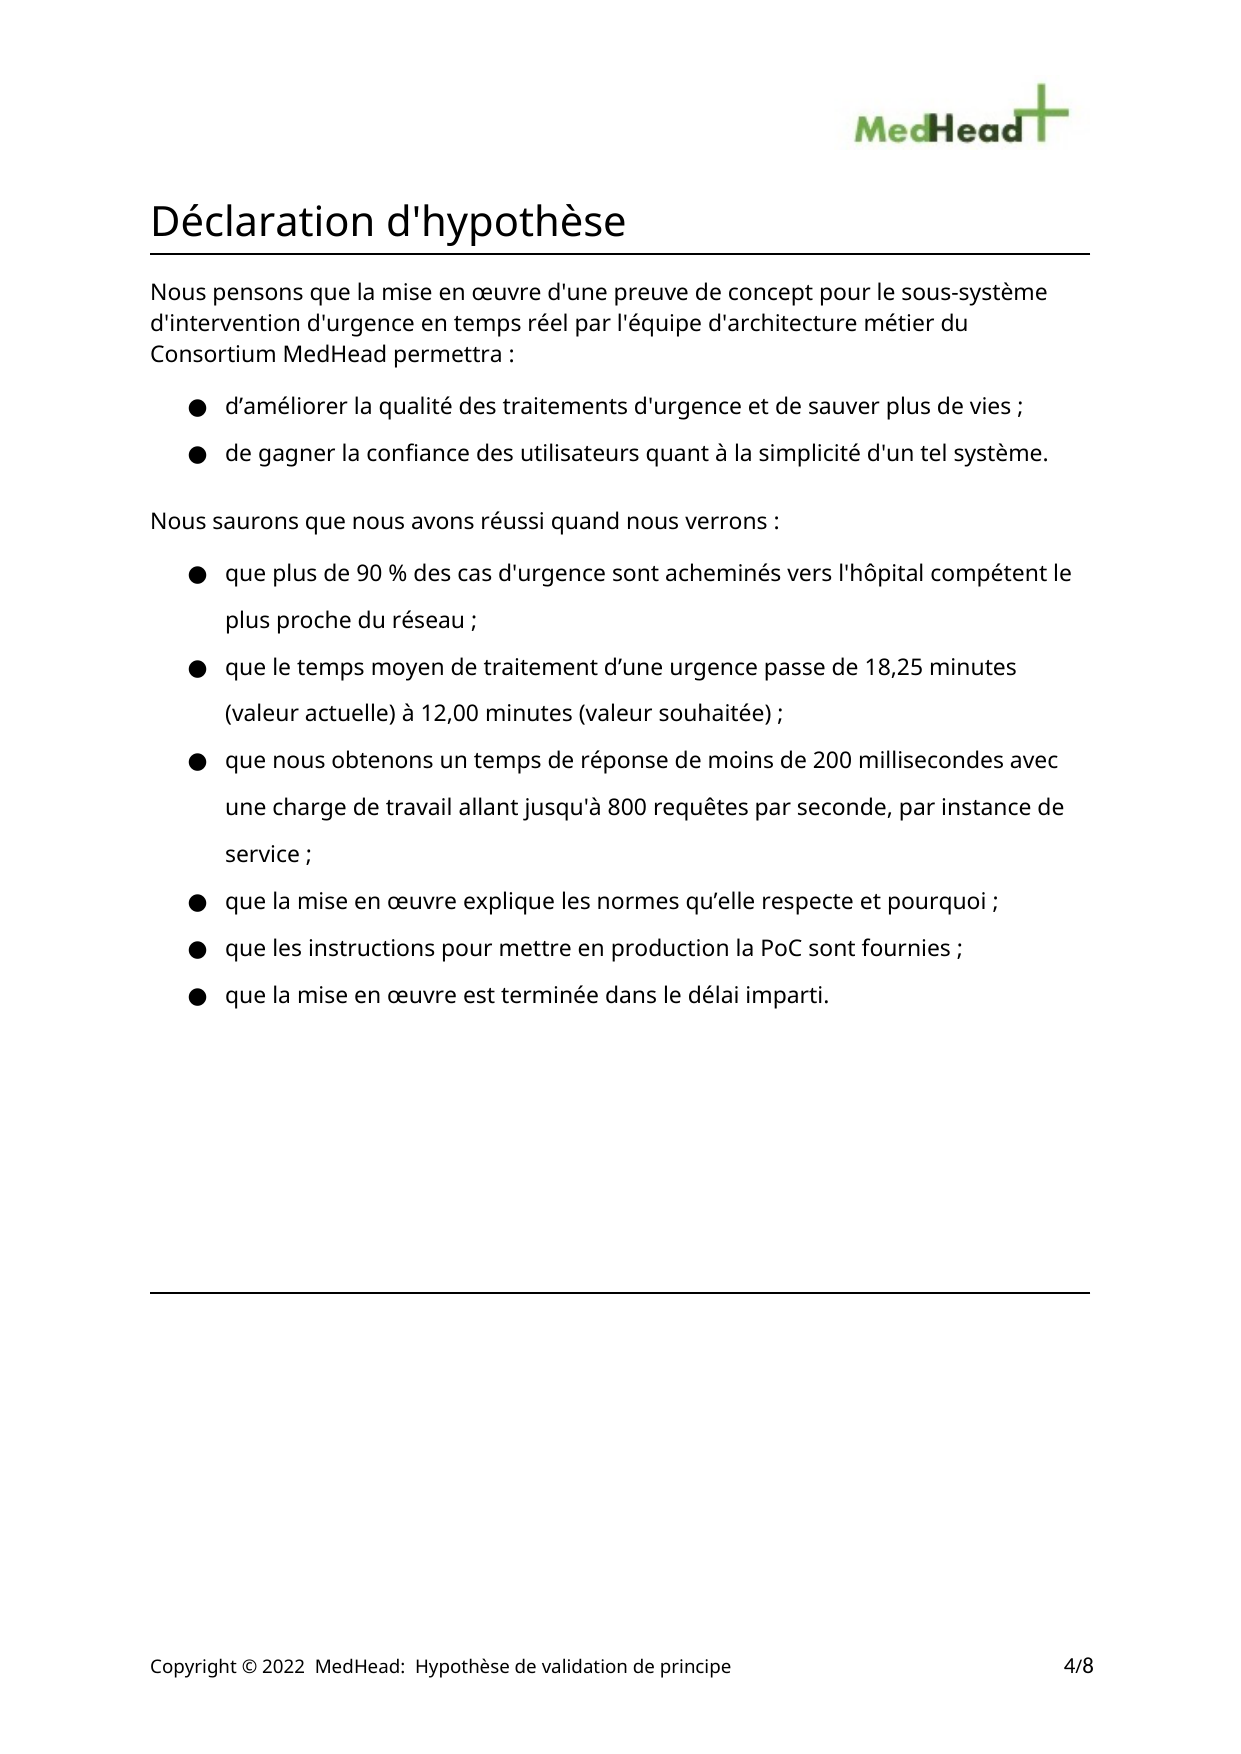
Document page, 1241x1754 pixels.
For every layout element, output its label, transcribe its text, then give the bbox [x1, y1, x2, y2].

list que la mise en œuvre est terminée dans le délai imparti. [187, 979, 1090, 1010]
list que plus de 90 % des cas d'urgence sont acheminés vers l'hôpital compétent le plus proche du réseau ; [187, 557, 1090, 635]
list que les instructions pour mettre en production la PoC sont fournies ; [187, 932, 1090, 963]
list que le temps moyen de traitement d’une urgence passe de 18,25 minutes (valeur actuelle) à 12,00 minutes (valeur souhaitée) ; [187, 651, 1090, 729]
list de gagner la confiance des utilisateurs quant à la simplicité d'un tel système. [187, 437, 1090, 468]
picture [834, 75, 1091, 150]
subtitle Déclaration d'hypothèse [150, 192, 1090, 253]
text Nous saurons que nous avons réussi quand nous verrons : [150, 505, 1090, 536]
text Nous pensons que la mise en œuvre d'une preuve de concept pour le sous-système d'intervention d'urgence en temps réel par l'équipe d'architecture métier du Consortium MedHead permettra : [150, 276, 1090, 369]
list que la mise en œuvre explique les normes qu’elle respecte et pourquoi ; [187, 885, 1090, 916]
list d’améliorer la qualité des traitements d'urgence et de sauver plus de vies ; [187, 390, 1090, 421]
list que nous obtenons un temps de réponse de moins de 200 millisecondes avec une charge de travail allant jusqu'à 800 requêtes par seconde, par instance de service ; [187, 744, 1090, 869]
